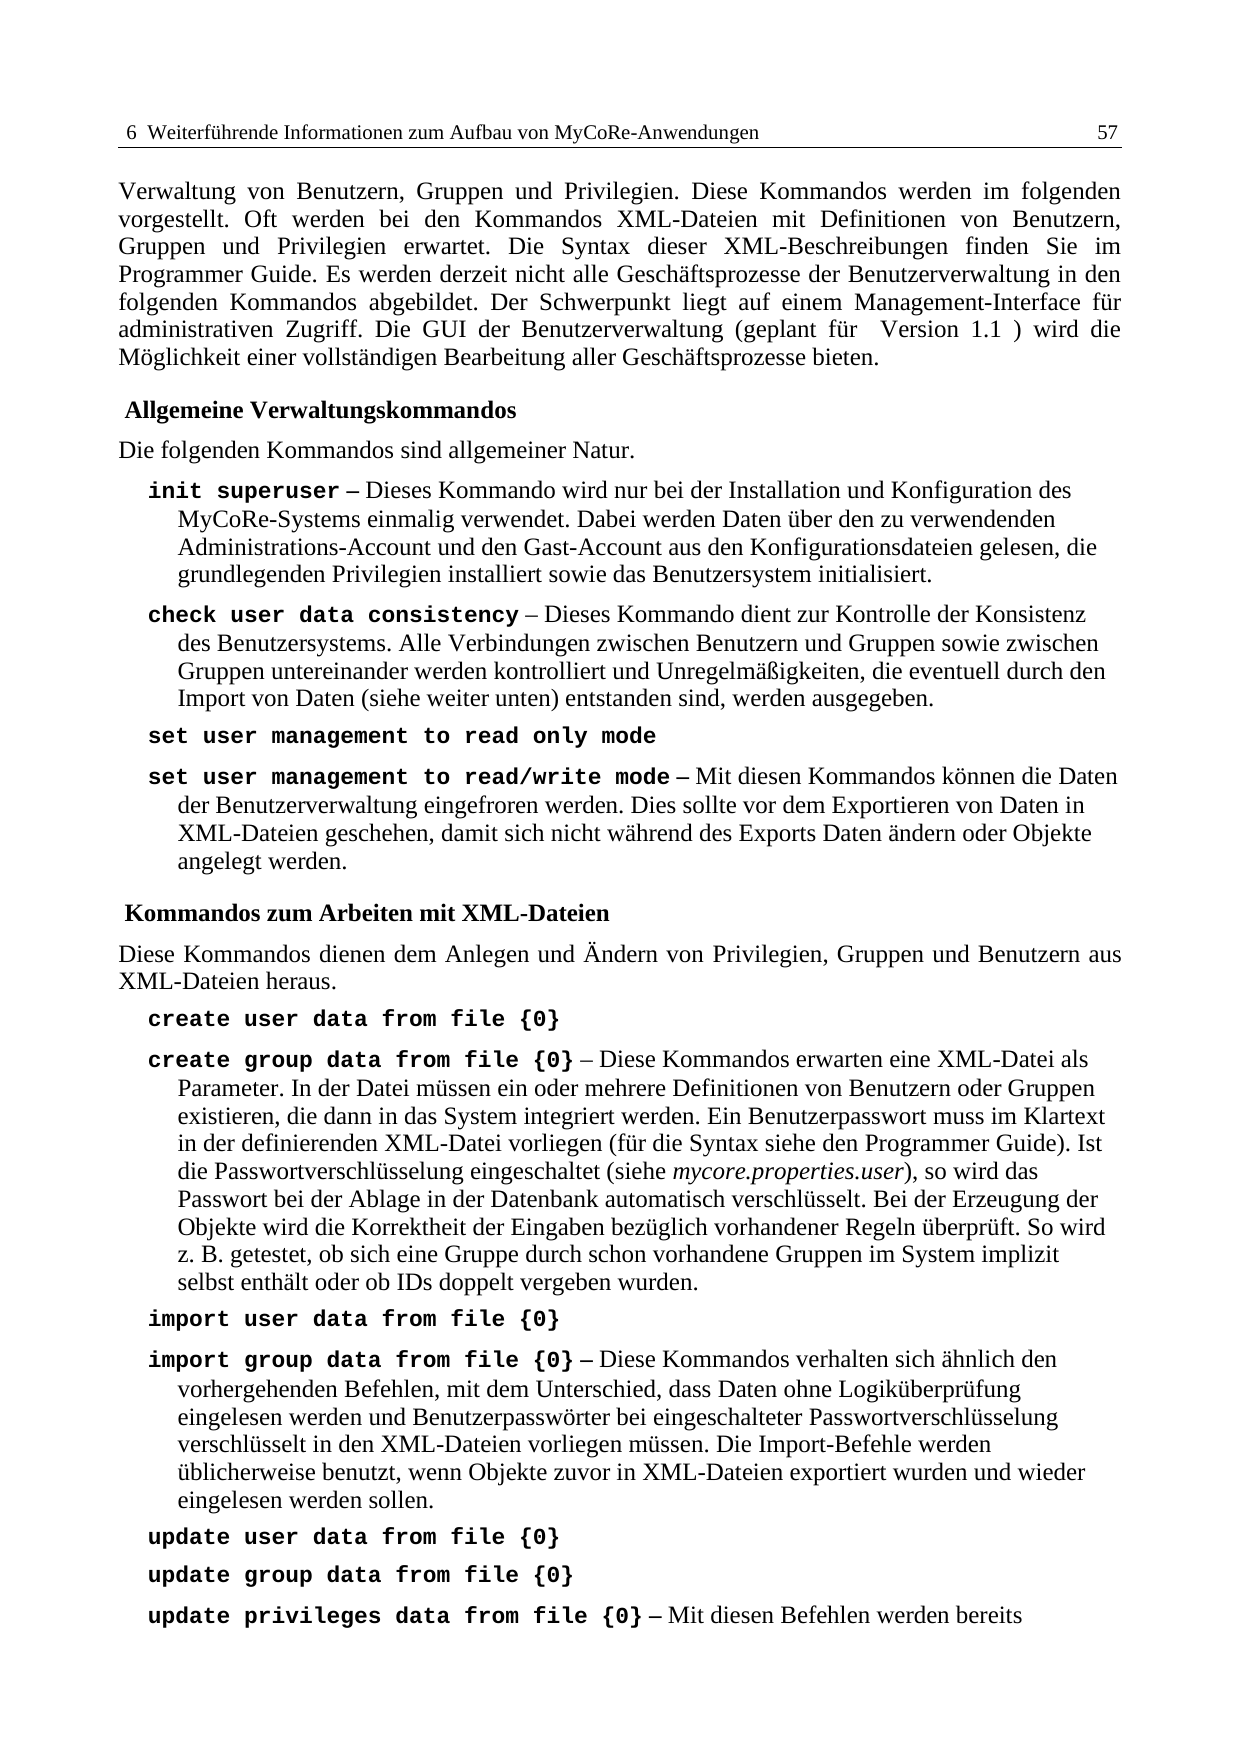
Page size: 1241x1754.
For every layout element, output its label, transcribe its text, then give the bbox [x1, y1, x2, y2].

text Verwaltung von Benutzern, Gruppen und Privilegien. Diese Kommandos werden im folgenden vorgestellt. Oft werden bei den Kommandos XML-Dateien mit Definitionen von Benutzern, Gruppen und Privilegien erwartet. Die Syntax dieser XML-Beschreibungen finden Sie im Programmer Guide. Es werden derzeit nicht alle Geschäftsprozesse der Benutzerverwaltung in den folgenden Kommandos abgebildet. Der Schwerpunkt liegt auf einem Management-Interface für administrativen Zugriff. Die GUI der Benutzerverwaltung (geplant für Version 1.1 ) wird die Möglichkeit einer vollständigen Bearbeitung aller Geschäftsprozesse bieten. [118, 177, 1122, 371]
text create user data from file {0} [148, 1007, 1122, 1033]
text set user management to read/write mode – Mit diesen Kommandos können die Daten der Benutzerverwaltung eingefroren werden. Dies sollte vor dem Exportieren von Daten in XML-Dateien geschehen, damit sich nicht während des Exports Daten ändern oder Objekte angelegt werden. [148, 762, 1122, 874]
text check user data consistency – Dieses Kommando dient zur Kontrolle der Konsistenz des Benutzersystems. Alle Verbindungen zwischen Benutzern und Gruppen sowie zwischen Gruppen untereinander werden kontrolliert und Unregelmäßigkeiten, die eventuell durch den Import von Daten (siehe weiter unten) entstanden sind, werden ausgegeben. [148, 600, 1122, 712]
text set user management to read only mode [148, 724, 1122, 750]
text update user data from file {0} [148, 1525, 1122, 1551]
text update group data from file {0} [148, 1563, 1122, 1589]
text import user data from file {0} [148, 1308, 1122, 1334]
text init superuser – Dieses Kommando wird nur bei der Installation und Konfiguration des MyCoRe-Systems einmalig verwendet. Dabei werden Daten über den zu verwendenden Administrations-Account und den Gast-Account aus den Konfigurationsdateien gelesen, die grundlegenden Privilegien installiert sowie das Benutzersystem initialisiert. [148, 476, 1122, 588]
text Diese Kommandos dienen dem Anlegen und Ändern von Privilegien, Gruppen und Benutzern aus XML-Dateien heraus. [118, 940, 1122, 995]
text create group data from file {0} – Diese Kommandos erwarten eine XML-Datei als Parameter. In der Datei müssen ein oder mehrere Definitionen von Benutzern oder Gruppen existieren, die dann in das System integriert werden. Ein Benutzerpasswort muss im Klartext in der definierenden XML-Datei vorliegen (für die Syntax siehe den Programmer Guide). Ist die Passwortverschlüsselung eingeschaltet (siehe mycore.properties.user), so wird das Passwort bei der Ablage in der Datenbank automatisch verschlüsselt. Bei der Erzeugung der Objekte wird die Korrektheit der Eingaben bezüglich vorhandener Regeln überprüft. So wird z. B. getestet, ob sich eine Gruppe durch schon vorhandene Gruppen im System implizit selbst enthält oder ob IDs doppelt vergeben wurden. [148, 1045, 1122, 1296]
subtitle Kommandos zum Arbeiten mit XML-Dateien [118, 899, 1122, 927]
text import group data from file {0} – Diese Kommandos verhalten sich ähnlich den vorhergehenden Befehlen, mit dem Unterschied, dass Daten ohne Logiküberprüfung eingelesen werden und Benutzerpasswörter bei eingeschalteter Passwortverschlüsselung verschlüsselt in den XML-Dateien vorliegen müssen. Die Import-Befehle werden üblicherweise benutzt, wenn Objekte zuvor in XML-Dateien exportiert wurden und wieder eingelesen werden sollen. [148, 1346, 1122, 1513]
text update privileges data from file {0} – Mit diesen Befehlen werden bereits [148, 1601, 1122, 1631]
subtitle Allgemeine Verwaltungskommandos [118, 396, 1122, 424]
text Die folgenden Kommandos sind allgemeiner Natur. [118, 436, 1122, 464]
